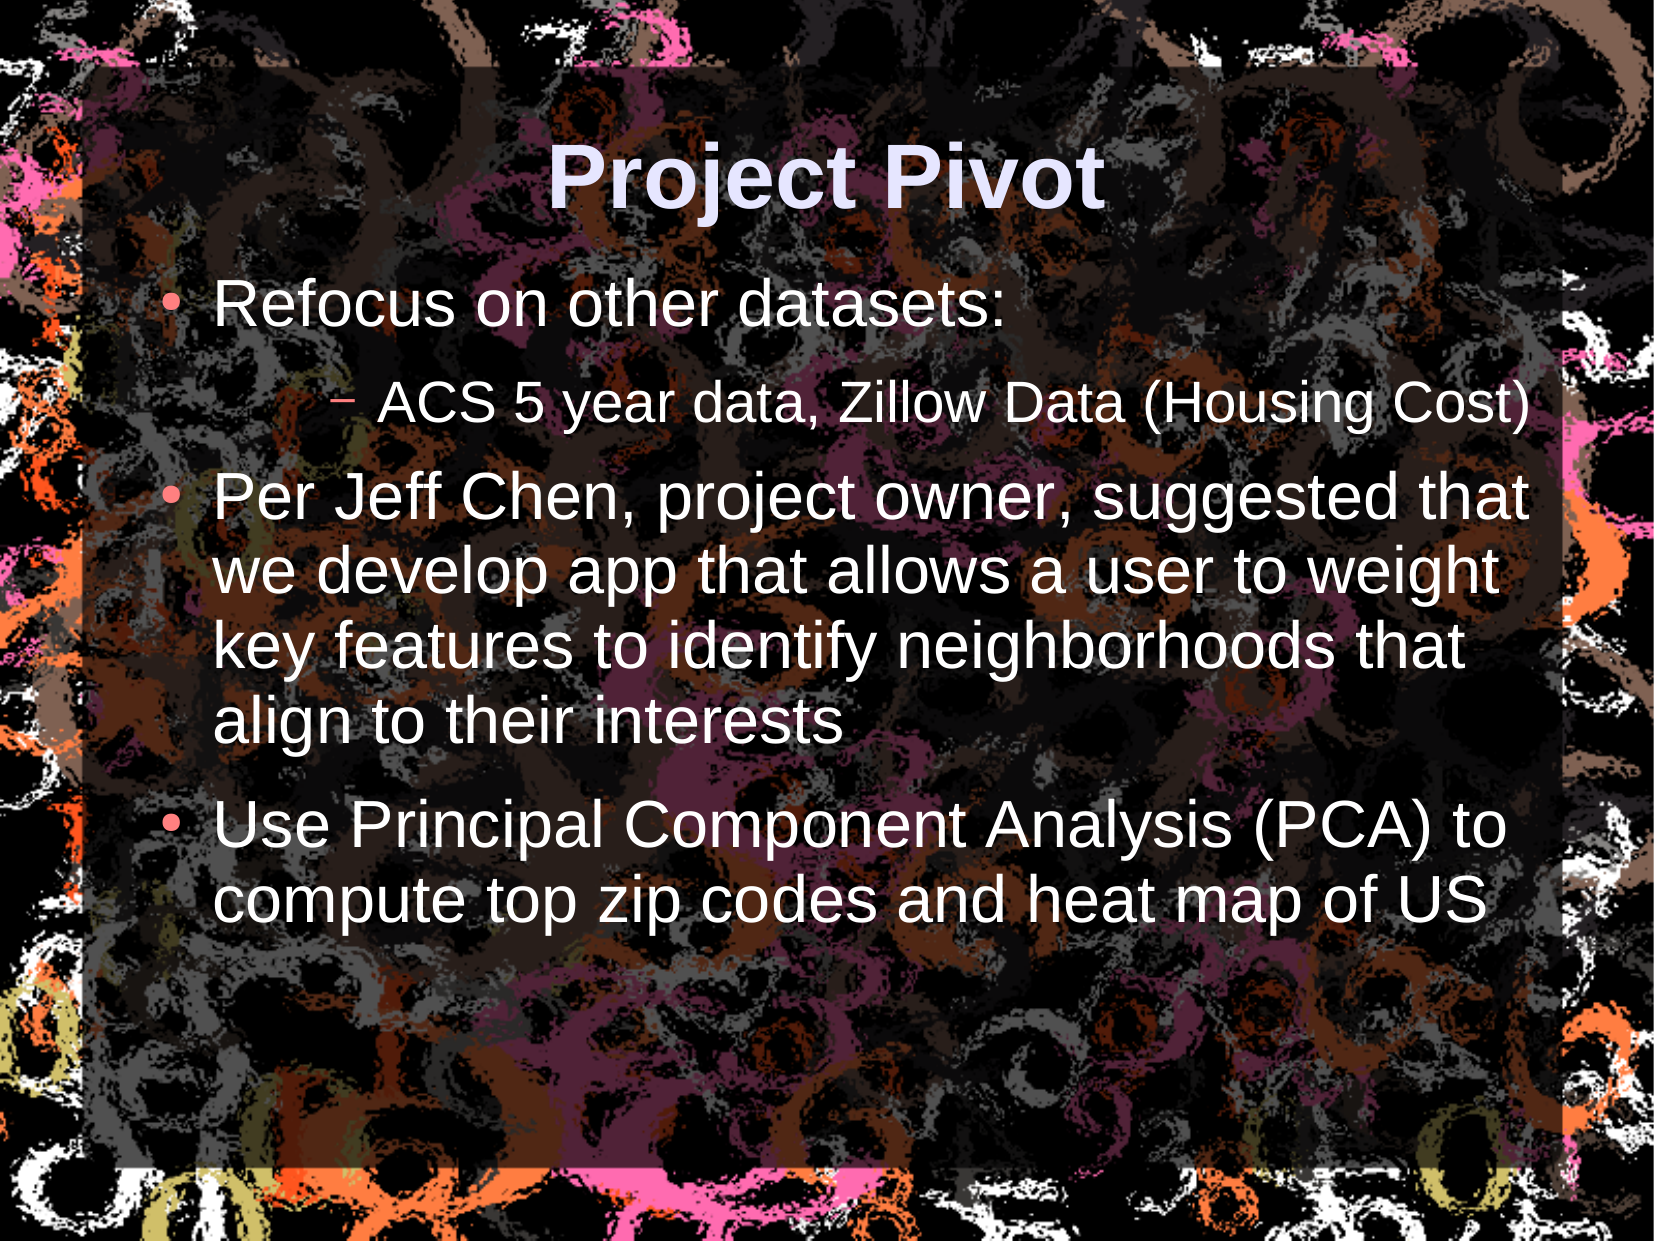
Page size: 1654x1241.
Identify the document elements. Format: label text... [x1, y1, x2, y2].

picture [0, 0, 1654, 1241]
title Project Pivot [82, 73, 1571, 281]
list Refocus on other datasets: ACS 5 year data, Zillow Data (Housing Cost) Per Jeff Chen, project owner, suggested that we develop app that allows a user to weight key features to identify neighborhoods that align to their interests Use Principal Component Analysis (PCA) to compute top zip codes and heat map of US [141, 265, 1536, 986]
